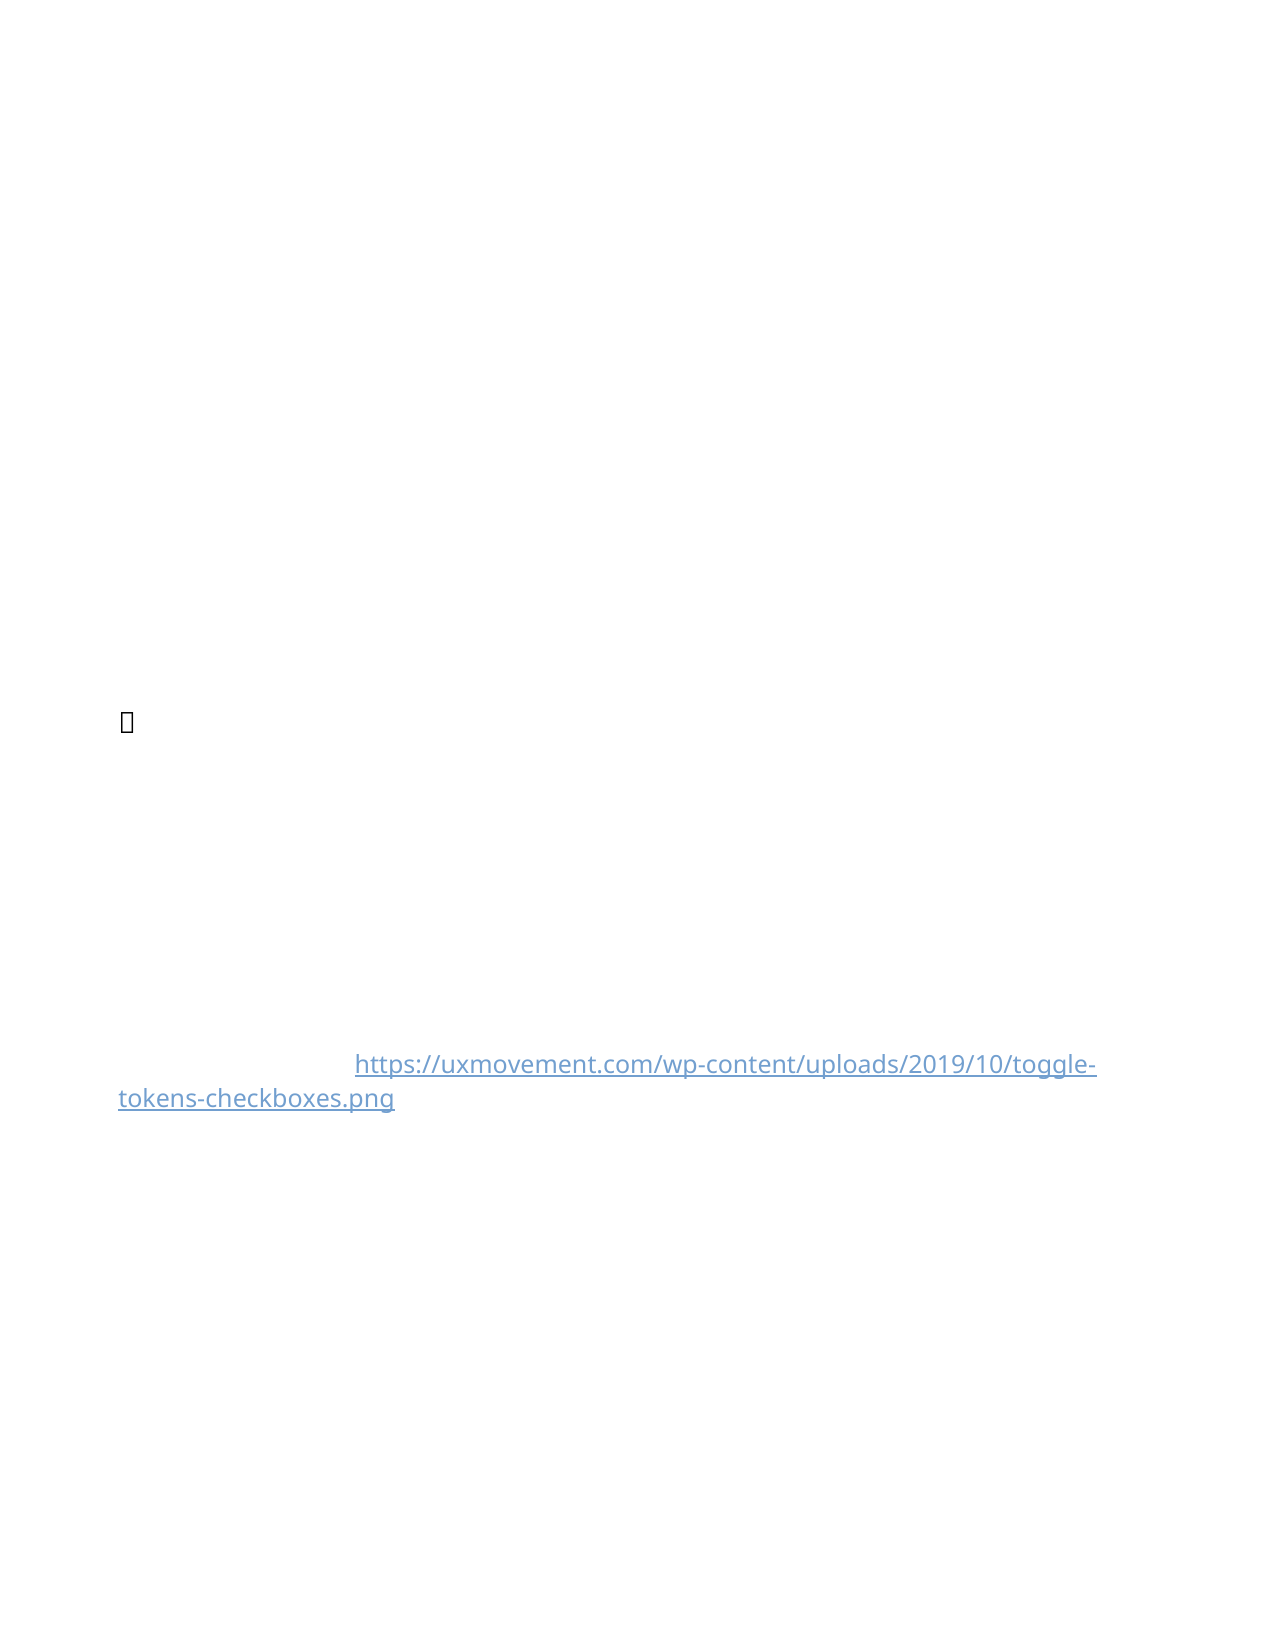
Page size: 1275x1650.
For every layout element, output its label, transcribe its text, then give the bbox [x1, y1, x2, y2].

text make it responsive to mobile [118, 1310, 1157, 1344]
text add tooltips for things layman may not know [118, 551, 1157, 585]
text https://uxmovement.com/wp-content/uploads/2019/10/toggle-tokens-checkboxes.png [118, 1047, 1157, 1115]
text adding of food should autoscrape [118, 1364, 1157, 1398]
text Ensure that .records, manage <whatever> have a limit to the amount of data loaded (that can be set by user?) [118, 808, 1157, 876]
text remember to add backend verification of form values [118, 415, 1157, 449]
text when child category is checked, parent category will be checked too [118, 1256, 1157, 1290]
text food names must be unique [118, 449, 1157, 483]
text Turn the category checkbox in add food tab into something more user friendly for the eyes [118, 978, 1157, 1047]
text multiview (just like how IDEs can have multiple views) [118, 1486, 1157, 1520]
subtitle 🌠Fancy Shit [118, 702, 1157, 742]
text can add a compare function for multiple food?? just use multiple tabs [118, 347, 1157, 381]
text create a view to view nutrient per dollar [118, 210, 1157, 244]
text Use JS to add keyboard shortcuts for search, submit [118, 754, 1157, 788]
text work on unit conversion for presentation [118, 910, 1157, 944]
text add meal, the food selection should give an error if the user types a food that doesn’t exist in the database [118, 483, 1157, 551]
text SELECT p.id AS p_id, p.name AS p_name, c.id AS c_id, c.name AS c_name FROM category p, category c, category_to_parent ctp WHERE p.id = ctp.parent_id AND c.id = ctp.child_id; [118, 619, 1157, 687]
text add a deactivated item tabs for foods, combos, categories [118, 1149, 1157, 1183]
text when creating micro nutrient calculator, make sure the DV is proportional to weight, male vs female. [118, 1417, 1157, 1486]
text fix up the apology page, at least give it a link back to homepage [118, 278, 1157, 313]
text Converter to per 100 grams for prices and nutrients [118, 1202, 1157, 1237]
